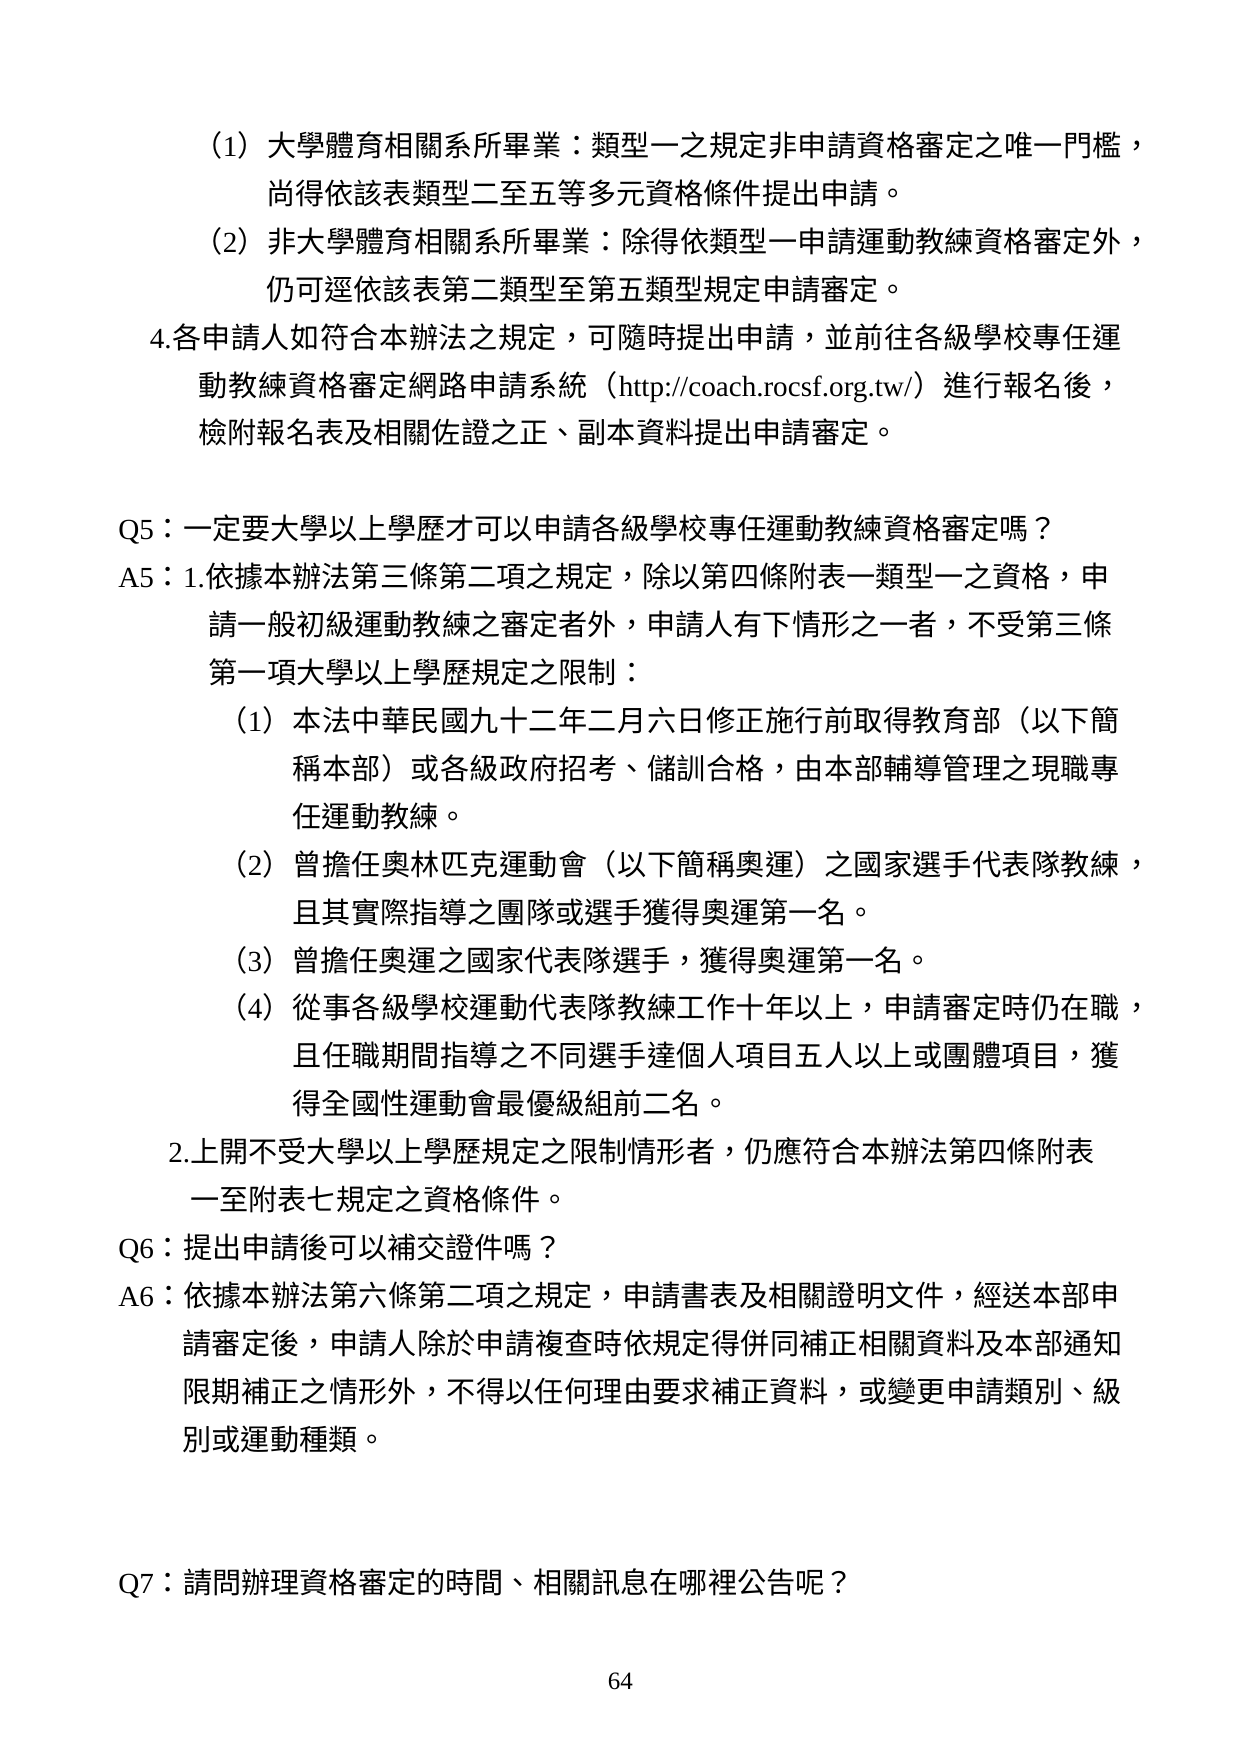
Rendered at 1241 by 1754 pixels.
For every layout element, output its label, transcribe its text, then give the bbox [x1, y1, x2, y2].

text （4）從事各級學校運動代表隊教練工作十年以上，申請審定時仍在職，且任職期間指導之不同選手達個人項目五人以上或團體項目，獲得全國性運動會最優級組前二名。 [218, 981, 1122, 1124]
text A5：1.依據本辦法第三條第二項之規定，除以第四條附表一類型一之資格，申請一般初級運動教練之審定者外，申請人有下情形之一者，不受第三條第一項大學以上學歷規定之限制： [118, 549, 1122, 693]
text （2）非大學體育相關系所畢業：除得依類型一申請運動教練資格審定外，仍可逕依該表第二類型至第五類型規定申請審定。 [193, 214, 1122, 310]
text （2）曾擔任奧林匹克運動會（以下簡稱奧運）之國家選手代表隊教練，且其實際指導之團隊或選手獲得奧運第一名。 [218, 837, 1122, 933]
text Q6：提出申請後可以補交證件嗎？ [118, 1220, 1122, 1268]
text Q7：請問辦理資格審定的時間、相關訊息在哪裡公告呢？ [118, 1556, 1122, 1603]
text 2.上開不受大學以上學歷規定之限制情形者，仍應符合本辦法第四條附表一至附表七規定之資格條件。 [168, 1124, 1122, 1220]
text （3）曾擔任奧運之國家代表隊選手，獲得奧運第一名。 [218, 933, 1122, 981]
text A6：依據本辦法第六條第二項之規定，申請書表及相關證明文件，經送本部申請審定後，申請人除於申請複查時依規定得併同補正相關資料及本部通知限期補正之情形外，不得以任何理由要求補正資料，或變更申請類別、級別或運動種類。 [118, 1268, 1122, 1460]
text （1）大學體育相關系所畢業：類型一之規定非申請資格審定之唯一門檻，尚得依該表類型二至五等多元資格條件提出申請。 [193, 118, 1122, 214]
text Q5：一定要大學以上學歷才可以申請各級學校專任運動教練資格審定嗎？ [118, 501, 1122, 549]
text （1）本法中華民國九十二年二月六日修正施行前取得教育部（以下簡稱本部）或各級政府招考、儲訓合格，由本部輔導管理之現職專任運動教練。 [218, 693, 1122, 837]
text 4.各申請人如符合本辦法之規定，可隨時提出申請，並前往各級學校專任運動教練資格審定網路申請系統（http://coach.rocsf.org.tw/）進行報名後，檢附報名表及相關佐證之正、副本資料提出申請審定。 [118, 310, 1122, 453]
